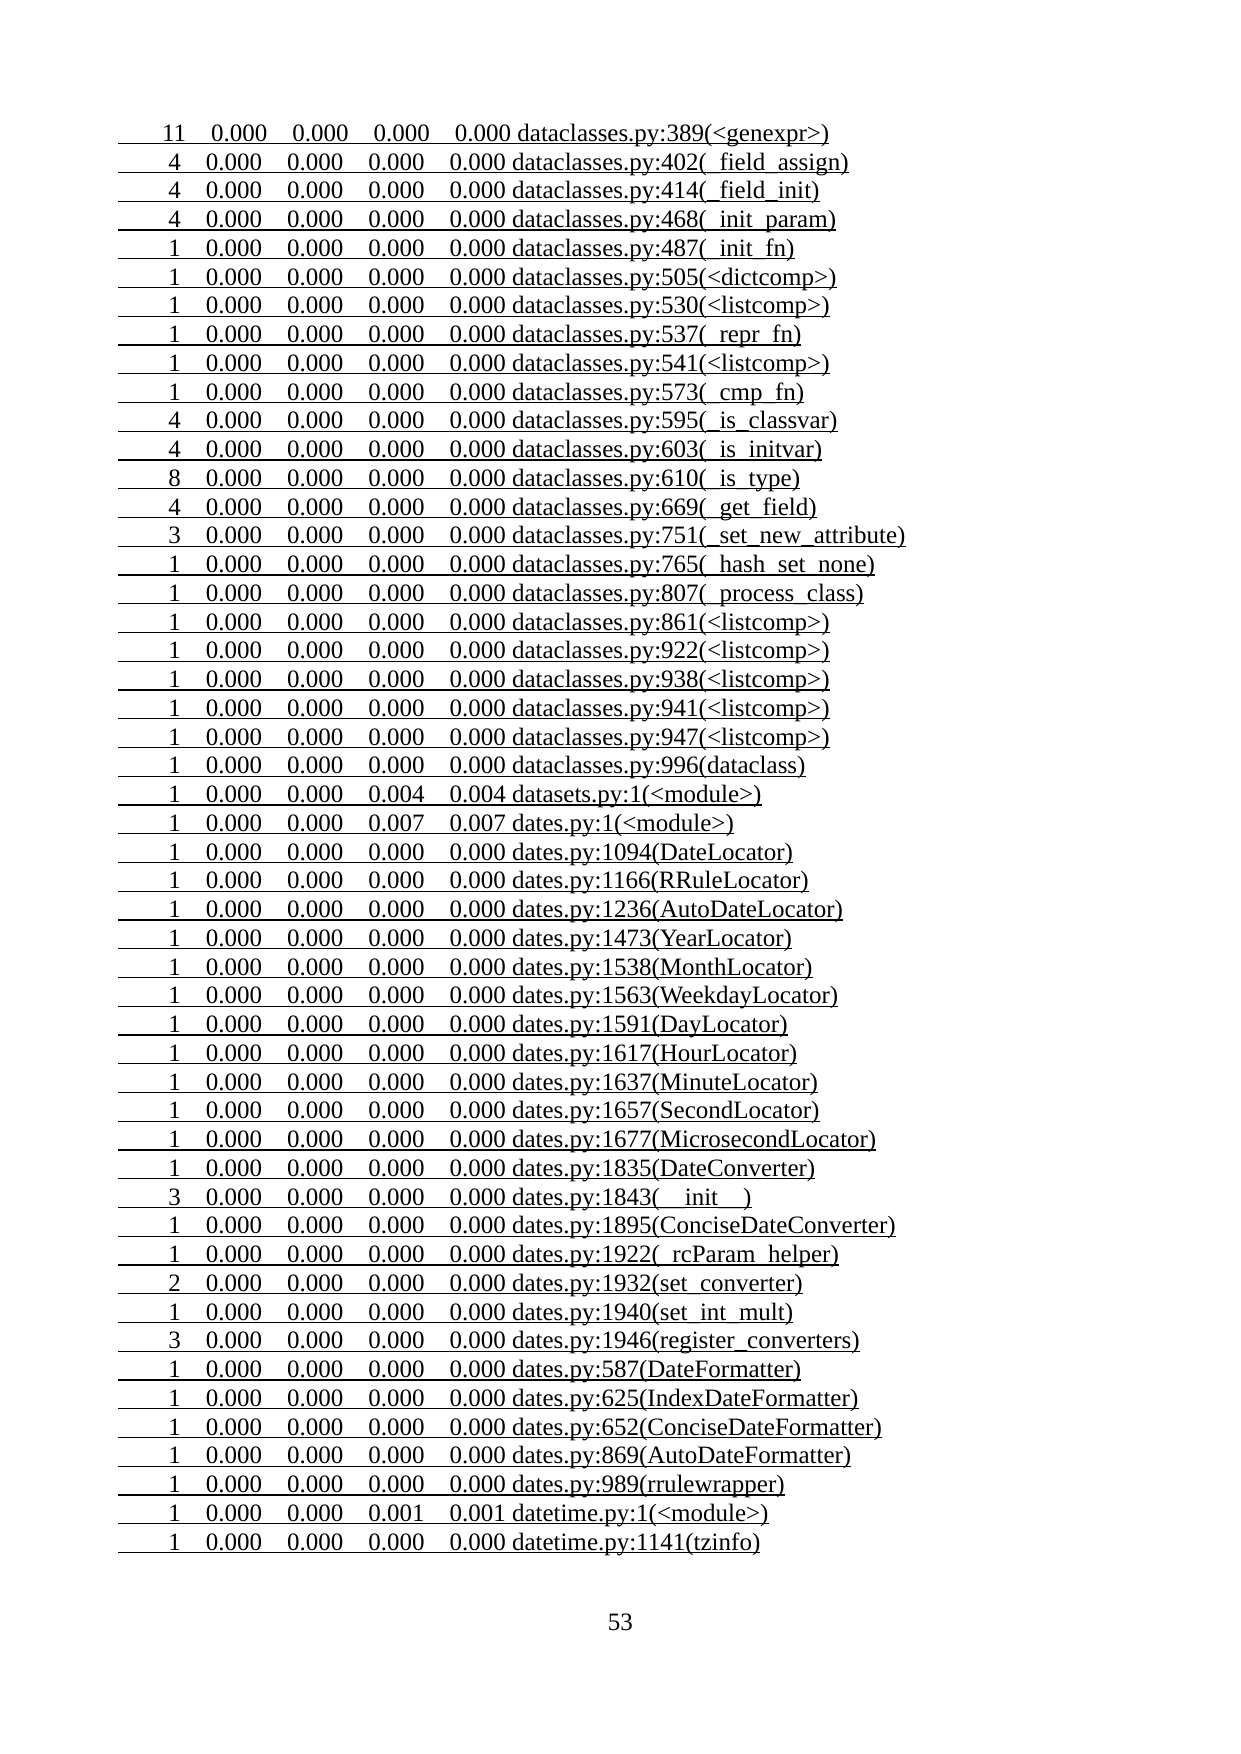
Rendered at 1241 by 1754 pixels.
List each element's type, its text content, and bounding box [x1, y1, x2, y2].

text 4 0.000 0.000 0.000 0.000 dataclasses.py:603(_is_initvar) [118, 434, 1122, 463]
text 4 0.000 0.000 0.000 0.000 dataclasses.py:669(_get_field) [118, 492, 1122, 521]
text 1 0.000 0.000 0.000 0.000 dates.py:1094(DateLocator) [118, 837, 1122, 866]
text 1 0.000 0.000 0.000 0.000 dataclasses.py:487(_init_fn) [118, 233, 1122, 262]
text 1 0.000 0.000 0.000 0.000 dataclasses.py:537(_repr_fn) [118, 319, 1122, 348]
text 1 0.000 0.000 0.000 0.000 dates.py:869(AutoDateFormatter) [118, 1441, 1122, 1469]
text 4 0.000 0.000 0.000 0.000 dataclasses.py:414(_field_init) [118, 176, 1122, 204]
text 4 0.000 0.000 0.000 0.000 dataclasses.py:468(_init_param) [118, 204, 1122, 233]
text 1 0.000 0.000 0.000 0.000 dates.py:587(DateFormatter) [118, 1354, 1122, 1383]
text 1 0.000 0.000 0.000 0.000 datetime.py:1141(tzinfo) [118, 1527, 1122, 1556]
text 1 0.000 0.000 0.000 0.000 dates.py:1922(_rcParam_helper) [118, 1239, 1122, 1268]
text 1 0.000 0.000 0.000 0.000 dataclasses.py:861(<listcomp>) [118, 607, 1122, 636]
text 11 0.000 0.000 0.000 0.000 dataclasses.py:389(<genexpr>) [118, 118, 1122, 147]
text 4 0.000 0.000 0.000 0.000 dataclasses.py:595(_is_classvar) [118, 406, 1122, 434]
text 1 0.000 0.000 0.000 0.000 dates.py:1166(RRuleLocator) [118, 866, 1122, 894]
text 1 0.000 0.000 0.000 0.000 dataclasses.py:941(<listcomp>) [118, 693, 1122, 722]
text 1 0.000 0.000 0.000 0.000 dates.py:1895(ConciseDateConverter) [118, 1211, 1122, 1239]
text 1 0.000 0.000 0.000 0.000 dataclasses.py:947(<listcomp>) [118, 722, 1122, 751]
text 3 0.000 0.000 0.000 0.000 dates.py:1843(__init__) [118, 1182, 1122, 1211]
text 1 0.000 0.000 0.000 0.000 dates.py:1677(MicrosecondLocator) [118, 1124, 1122, 1153]
text 1 0.000 0.000 0.000 0.000 dataclasses.py:807(_process_class) [118, 578, 1122, 607]
text 1 0.000 0.000 0.000 0.000 dates.py:989(rrulewrapper) [118, 1469, 1122, 1498]
text 1 0.000 0.000 0.001 0.001 datetime.py:1(<module>) [118, 1498, 1122, 1527]
text 1 0.000 0.000 0.000 0.000 dataclasses.py:938(<listcomp>) [118, 664, 1122, 693]
text 1 0.000 0.000 0.000 0.000 dates.py:1617(HourLocator) [118, 1038, 1122, 1067]
text 1 0.000 0.000 0.000 0.000 dataclasses.py:530(<listcomp>) [118, 291, 1122, 319]
text 4 0.000 0.000 0.000 0.000 dataclasses.py:402(_field_assign) [118, 147, 1122, 176]
text 1 0.000 0.000 0.000 0.000 dates.py:1563(WeekdayLocator) [118, 981, 1122, 1009]
text 1 0.000 0.000 0.000 0.000 dates.py:1236(AutoDateLocator) [118, 894, 1122, 923]
text 1 0.000 0.000 0.000 0.000 dates.py:1835(DateConverter) [118, 1153, 1122, 1182]
text 1 0.000 0.000 0.000 0.000 dataclasses.py:541(<listcomp>) [118, 348, 1122, 377]
text 2 0.000 0.000 0.000 0.000 dates.py:1932(set_converter) [118, 1268, 1122, 1297]
text 3 0.000 0.000 0.000 0.000 dates.py:1946(register_converters) [118, 1326, 1122, 1354]
text 1 0.000 0.000 0.000 0.000 dates.py:652(ConciseDateFormatter) [118, 1412, 1122, 1441]
text 3 0.000 0.000 0.000 0.000 dataclasses.py:751(_set_new_attribute) [118, 521, 1122, 549]
text 1 0.000 0.000 0.000 0.000 dates.py:1657(SecondLocator) [118, 1096, 1122, 1124]
text 1 0.000 0.000 0.000 0.000 dataclasses.py:765(_hash_set_none) [118, 549, 1122, 578]
text 8 0.000 0.000 0.000 0.000 dataclasses.py:610(_is_type) [118, 463, 1122, 492]
text 1 0.000 0.000 0.000 0.000 dataclasses.py:922(<listcomp>) [118, 636, 1122, 664]
text 1 0.000 0.000 0.000 0.000 dates.py:1940(set_int_mult) [118, 1297, 1122, 1326]
text 1 0.000 0.000 0.000 0.000 dataclasses.py:996(dataclass) [118, 751, 1122, 779]
text 1 0.000 0.000 0.000 0.000 dates.py:1637(MinuteLocator) [118, 1067, 1122, 1096]
text 1 0.000 0.000 0.000 0.000 dates.py:1538(MonthLocator) [118, 952, 1122, 981]
text 1 0.000 0.000 0.000 0.000 dates.py:1591(DayLocator) [118, 1009, 1122, 1038]
text 1 0.000 0.000 0.000 0.000 dataclasses.py:573(_cmp_fn) [118, 377, 1122, 406]
text 1 0.000 0.000 0.004 0.004 datasets.py:1(<module>) [118, 779, 1122, 808]
text 1 0.000 0.000 0.000 0.000 dates.py:1473(YearLocator) [118, 923, 1122, 952]
text 1 0.000 0.000 0.007 0.007 dates.py:1(<module>) [118, 808, 1122, 837]
text 1 0.000 0.000 0.000 0.000 dates.py:625(IndexDateFormatter) [118, 1383, 1122, 1412]
text 1 0.000 0.000 0.000 0.000 dataclasses.py:505(<dictcomp>) [118, 262, 1122, 291]
